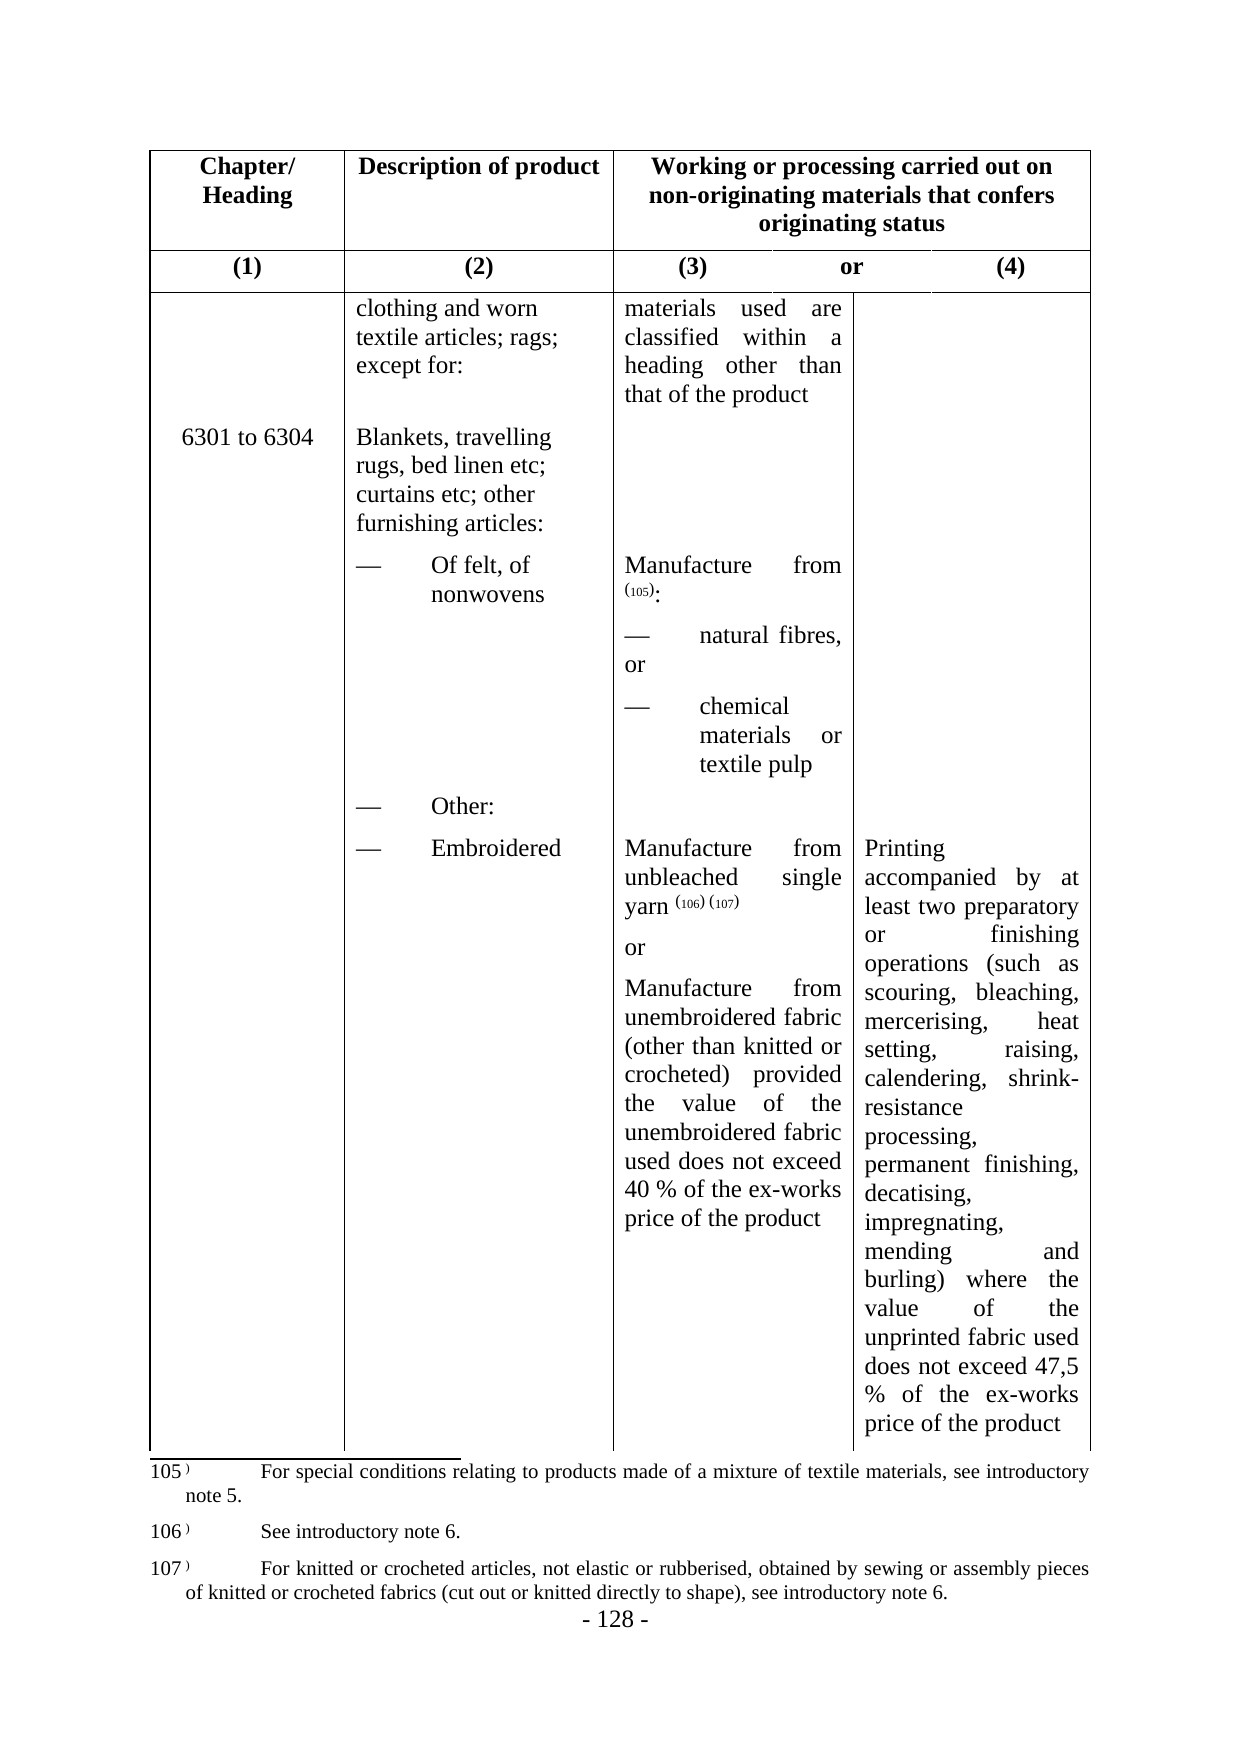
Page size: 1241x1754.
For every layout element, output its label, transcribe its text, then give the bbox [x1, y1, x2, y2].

table_cell — Other: [345, 791, 613, 832]
table_cell [151, 791, 344, 832]
table_cell clothing and worn textile articles; rags; except for: [345, 293, 613, 421]
table_header Working or processing carried out on non-originating materials that confers originating status [614, 151, 1090, 250]
table_header Description of product [345, 151, 613, 250]
table_cell [151, 293, 344, 421]
table_cell — chemical materials or textile pulp [614, 691, 853, 790]
table_cell — Of felt, of nonwovens [345, 550, 613, 690]
table_cell [151, 550, 344, 690]
table_cell [614, 791, 853, 832]
table_cell — Embroidered [345, 833, 613, 1449]
table_cell 6301 to 6304 [151, 422, 344, 549]
table_cell [854, 691, 1090, 790]
table_cell (3) [614, 251, 772, 292]
table_cell Manufacture from (): — natural fibres, or [614, 550, 853, 690]
table_cell [345, 691, 613, 790]
table_cell or [773, 251, 931, 292]
table_cell [151, 691, 344, 790]
table_cell Blankets, travelling rugs, bed linen etc; curtains etc; other furnishing articles: [345, 422, 613, 549]
table_header Chapter/Heading [151, 151, 344, 250]
table_cell [854, 550, 1090, 690]
table_cell materials used are classified within a heading other than that of the product [614, 293, 853, 421]
table_cell [854, 293, 1090, 421]
table_cell (2) [345, 251, 613, 292]
table_cell [854, 791, 1090, 832]
table_cell [614, 422, 853, 549]
table_cell (4) [932, 251, 1090, 292]
table_cell Manufacture from unbleached single yarn () () or Manufacture from unembroidered fabric (other than knitted or crocheted) provided the value of the unembroidered fabric used does not exceed 40 % of the ex-works price of the product [614, 833, 853, 1449]
table_cell (1) [151, 251, 344, 292]
table_cell [151, 833, 344, 1449]
table_cell [854, 422, 1090, 549]
table_cell Printing accompanied by at least two preparatory or finishing operations (such as scouring, bleaching, mercerising, heat setting, raising, calendering, shrink- resistance processing, permanent finishing, decatising, impregnating, mending and burling) where the value of the unprinted fabric used does not exceed 47,5 % of the ex-works price of the product [854, 833, 1090, 1449]
